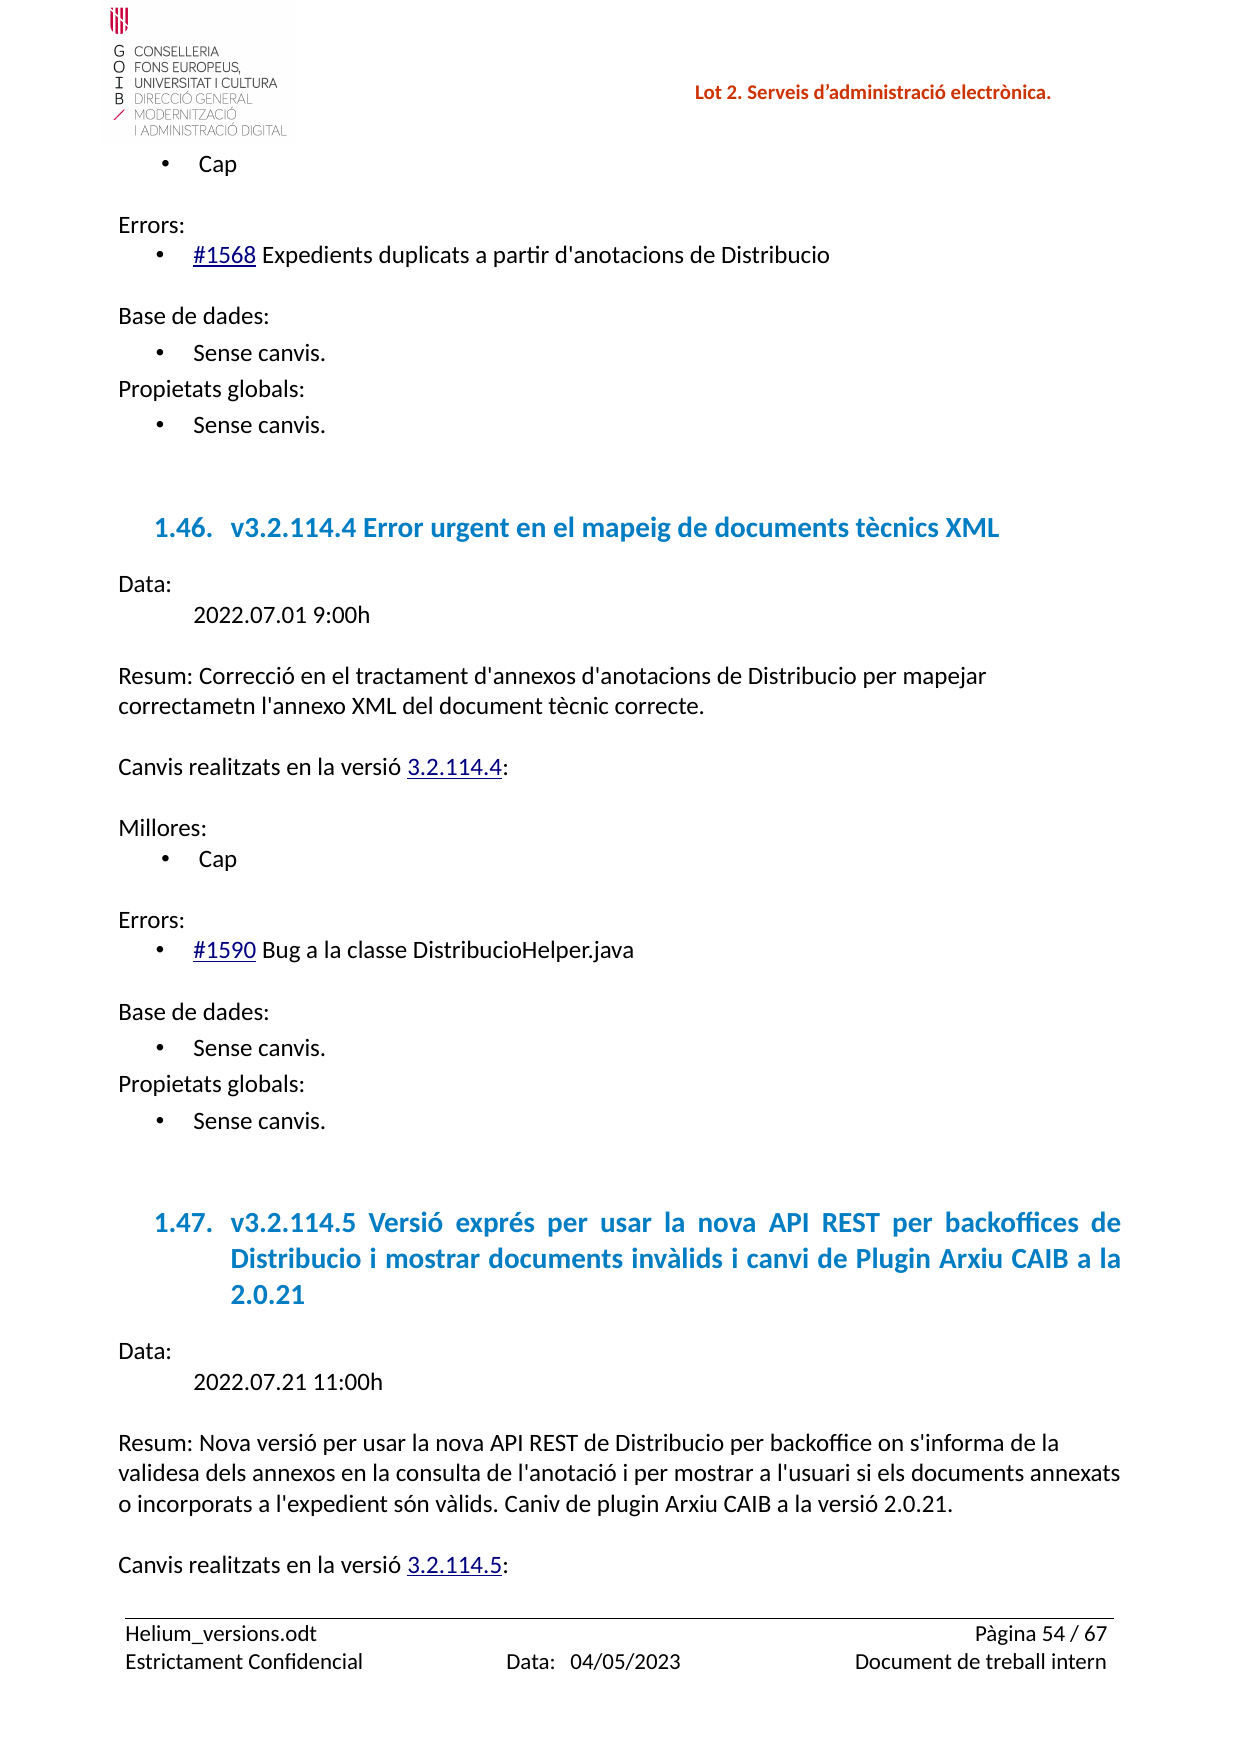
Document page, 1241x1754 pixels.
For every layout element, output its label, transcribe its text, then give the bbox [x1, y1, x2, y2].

text Data: [118, 1335, 1122, 1366]
text Millores: [118, 813, 1122, 843]
list Sense canvis. [156, 337, 1122, 367]
list Sense canvis. [156, 410, 1122, 440]
list #1590 Bug a la classe DistribucioHelper.java [156, 935, 1122, 965]
text Resum: Nova versió per usar la nova API REST de Distribucio per backoffice on s'informa de la validesa dels annexos en la consulta de l'anotació i per mostrar a l'usuari si els documents annexats o incorporats a l'expedient són vàlids. Caniv de plugin Arxiu CAIB a la versió 2.0.21. [118, 1427, 1122, 1518]
text 2022.07.21 11:00h [118, 1366, 1122, 1396]
list Sense canvis. [156, 1105, 1122, 1136]
text Propietats globals: [118, 373, 1122, 404]
text Resum: Correcció en el tractament d'annexos d'anotacions de Distribucio per mapejar correctametn l'annexo XML del document tècnic correcte. [118, 660, 1122, 721]
subtitle v3.2.114.4 Error urgent en el mapeig de documents tècnics XML [153, 509, 1122, 545]
text Base de dades: [118, 996, 1122, 1026]
picture [100, 0, 297, 144]
text Propietats globals: [118, 1069, 1122, 1099]
text Canvis realitzats en la versió 3.2.114.5: [118, 1549, 1122, 1579]
list Sense canvis. [156, 1032, 1122, 1063]
text Errors: [118, 209, 1122, 239]
text Errors: [118, 904, 1122, 935]
list Cap [161, 148, 1122, 178]
list Cap [161, 843, 1122, 874]
text Base de dades: [118, 300, 1122, 331]
text Data: [118, 568, 1122, 599]
subtitle v3.2.114.5 Versió exprés per usar la nova API REST per backoffices de Distribucio i mostrar documents invàlids i canvi de Plugin Arxiu CAIB a la 2.0.21 [153, 1204, 1122, 1311]
text 2022.07.01 9:00h [118, 599, 1122, 629]
text Canvis realitzats en la versió 3.2.114.4: [118, 752, 1122, 782]
list #1568 Expedients duplicats a partir d'anotacions de Distribucio [156, 239, 1122, 270]
